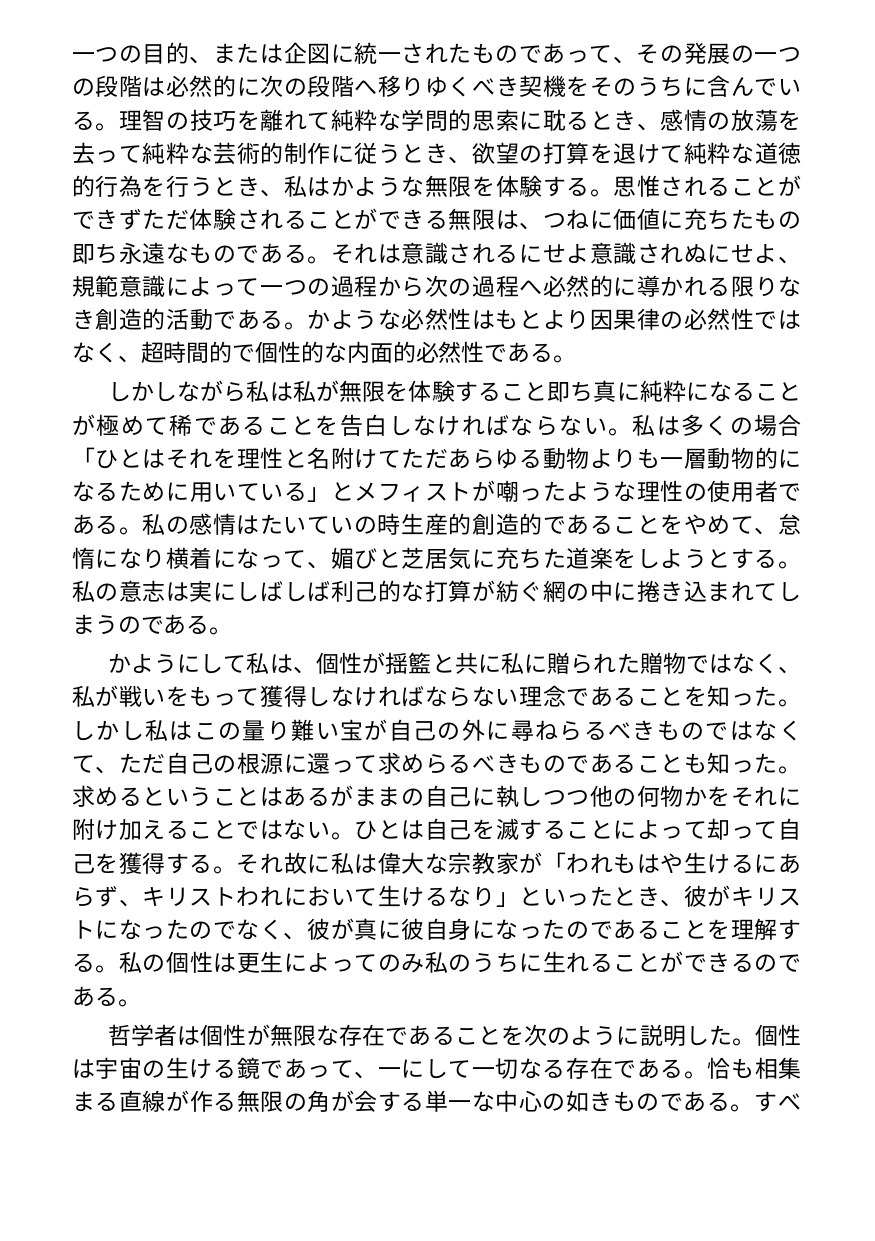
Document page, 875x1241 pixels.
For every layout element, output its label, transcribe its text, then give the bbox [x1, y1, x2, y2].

text しかしながら私は私が無限を体験すること即ち真に純粋になることが極めて稀であることを告白しなければならない。私は多くの場合「ひとはそれを理性と名附けてただあらゆる動物よりも一層動物的になるために用いている」とメフィストが嘲ったような理性の使用者である。私の感情はたいていの時生産的創造的であることをやめて、怠惰になり横着になって、媚びと芝居気に充ちた道楽をしようとする。私の意志は実にしばしば利己的な打算が紡ぐ網の中に捲き込まれてしまうのである。 [72, 374, 802, 640]
text 一つの目的、または企図に統一されたものであって、その発展の一つの段階は必然的に次の段階へ移りゆくべき契機をそのうちに含んでいる。理智の技巧を離れて純粋な学問的思索に耽るとき、感情の放蕩を去って純粋な芸術的制作に従うとき、欲望の打算を退けて純粋な道徳的行為を行うとき、私はかような無限を体験する。思惟されることができずただ体験されることができる無限は、つねに価値に充ちたもの即ち永遠なものである。それは意識されるにせよ意識されぬにせよ、規範意識によって一つの過程から次の過程へ必然的に導かれる限りなき創造的活動である。かような必然性はもとより因果律の必然性ではなく、超時間的で個性的な内面的必然性である。 [72, 36, 802, 368]
text 哲学者は個性が無限な存在であることを次のように説明した。個性は宇宙の生ける鏡であって、一にして一切なる存在である。恰も相集まる直線が作る無限の角が会する単一な中心の如きものである。すべ [72, 1017, 802, 1117]
text かようにして私は、個性が揺籃と共に私に贈られた贈物ではなく、私が戦いをもって獲得しなければならない理念であることを知った。しかし私はこの量り難い宝が自己の外に尋ねらるべきものではなくて、ただ自己の根源に還って求めらるべきものであることも知った。求めるということはあるがままの自己に執しつつ他の何物かをそれに附け加えることではない。ひとは自己を滅することによって却って自己を獲得する。それ故に私は偉大な宗教家が「われもはや生けるにあらず、キリストわれにおいて生けるなり」といったとき、彼がキリストになったのでなく、彼が真に彼自身になったのであることを理解する。私の個性は更生によってのみ私のうちに生れることができるのである。 [72, 646, 802, 1012]
